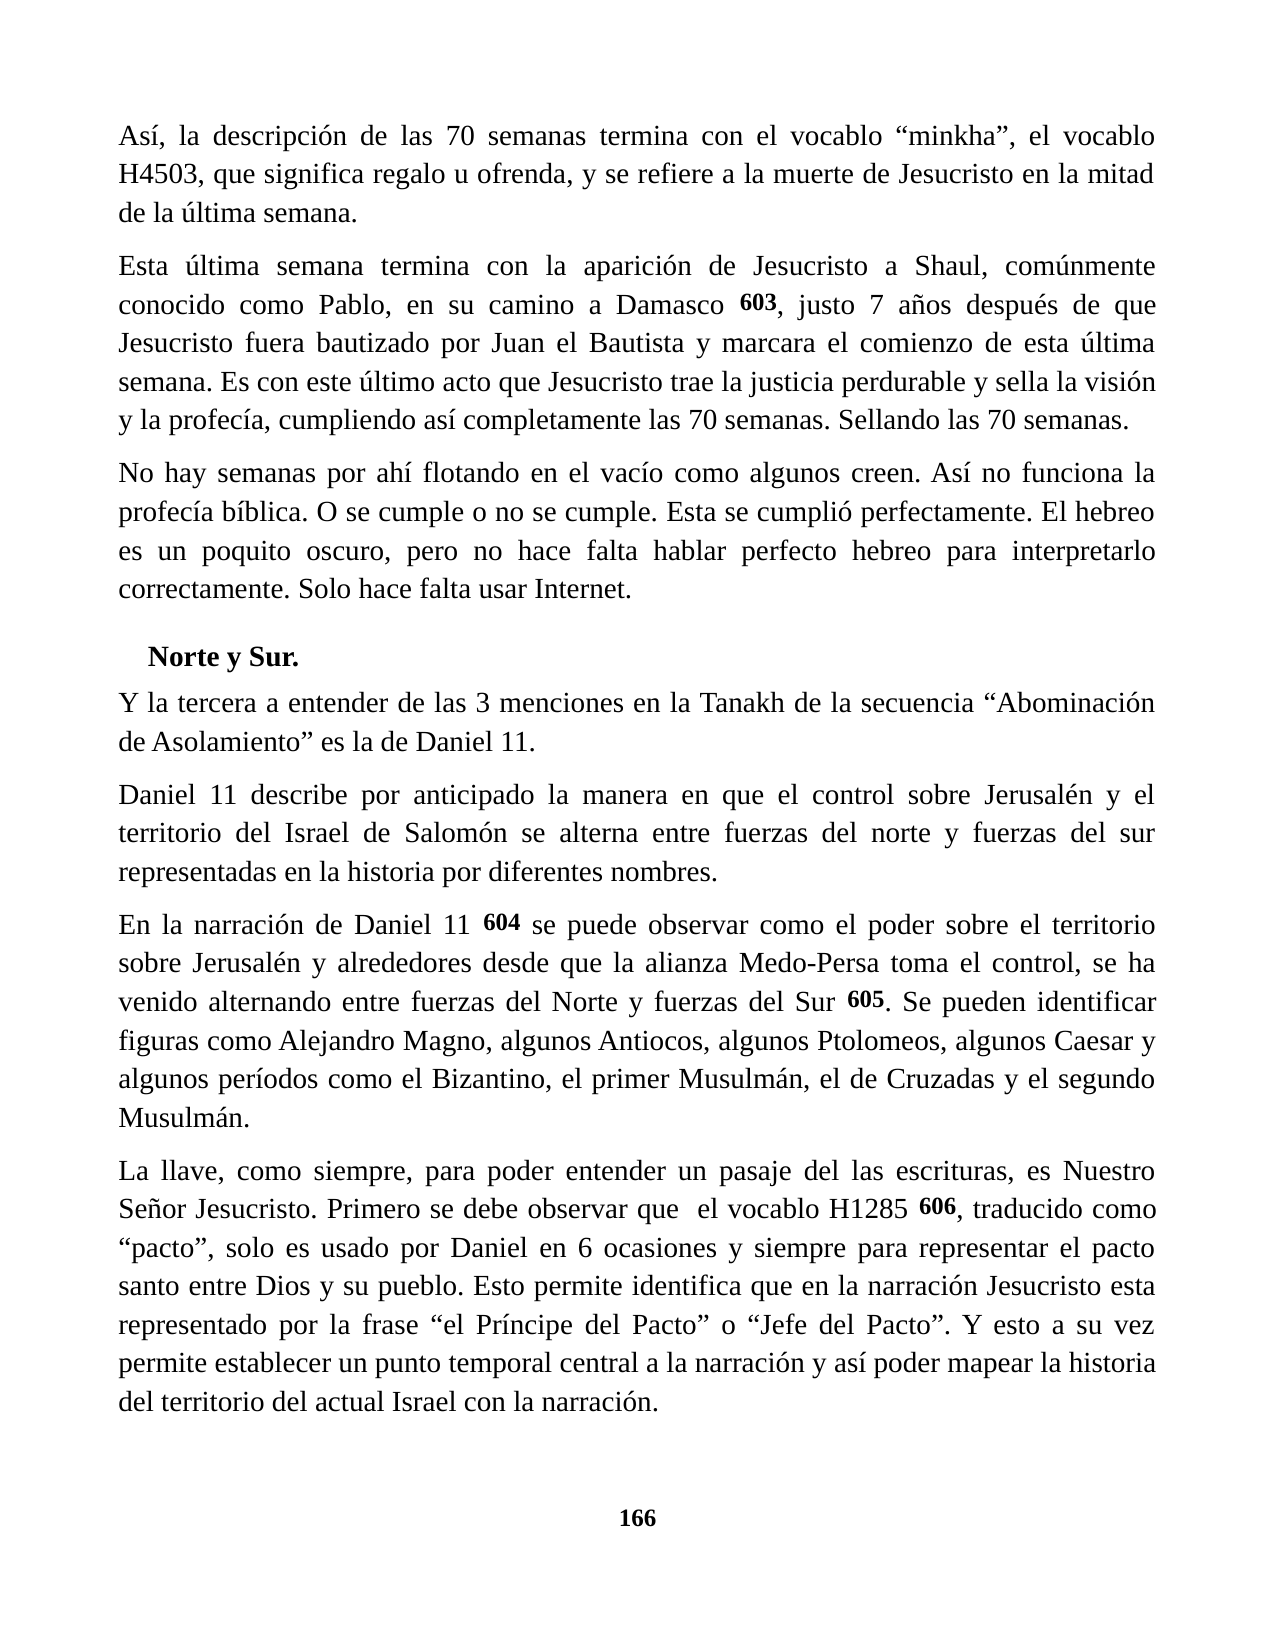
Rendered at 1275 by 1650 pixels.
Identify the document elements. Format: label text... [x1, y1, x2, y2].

text Así, la descripción de las 70 semanas termina con el vocablo “minkha”, el vocablo H4503, que significa regalo u ofrenda, y se refiere a la muerte de Jesucristo en la mitad de la última semana. [118, 118, 1157, 229]
text Esta última semana termina con la aparición de Jesucristo a Shaul, comúnmente conocido como Pablo, en su camino a Damasco , justo 7 años después de que Jesucristo fuera bautizado por Juan el Bautista y marcara el comienzo de esta última semana. Es con este último acto que Jesucristo trae la justicia perdurable y sella la visión y la profecía, cumpliendo así completamente las 70 semanas. Sellando las 70 semanas. [118, 248, 1157, 436]
text La llave, como siempre, para poder entender un pasaje del las escrituras, es Nuestro Señor Jesucristo. Primero se debe observar que el vocablo H1285 , traducido como “pacto”, solo es usado por Daniel en 6 ocasiones y siempre para representar el pacto santo entre Dios y su pueblo. Esto permite identifica que en la narración Jesucristo esta representado por la frase “el Príncipe del Pacto” o “Jefe del Pacto”. Y esto a su vez permite establecer un punto temporal central a la narración y así poder mapear la historia del territorio del actual Israel con la narración. [118, 1153, 1157, 1418]
text En la narración de Daniel 11 se puede observar como el poder sobre el territorio sobre Jerusalén y alrededores desde que la alianza Medo-Persa toma el control, se ha venido alternando entre fuerzas del Norte y fuerzas del Sur . Se pueden identificar figuras como Alejandro Magno, algunos Antiocos, algunos Ptolomeos, algunos Caesar y algunos períodos como el Bizantino, el primer Musulmán, el de Cruzadas y el segundo Musulmán. [118, 907, 1157, 1133]
text No hay semanas por ahí flotando en el vacío como algunos creen. Así no funciona la profecía bíblica. O se cumple o no se cumple. Esta se cumplió perfectamente. El hebreo es un poquito oscuro, pero no hace falta hablar perfecto hebreo para interpretarlo correctamente. Solo hace falta usar Internet. [118, 456, 1157, 605]
text Y la tercera a entender de las 3 menciones en la Tanakh de la secuencia “Abominación de Asolamiento” es la de Daniel 11. [118, 685, 1157, 757]
subtitle Norte y Sur. [148, 639, 1157, 673]
text Daniel 11 describe por anticipado la manera en que el control sobre Jerusalén y el territorio del Israel de Salomón se alterna entre fuerzas del norte y fuerzas del sur representadas en la historia por diferentes nombres. [118, 777, 1157, 887]
